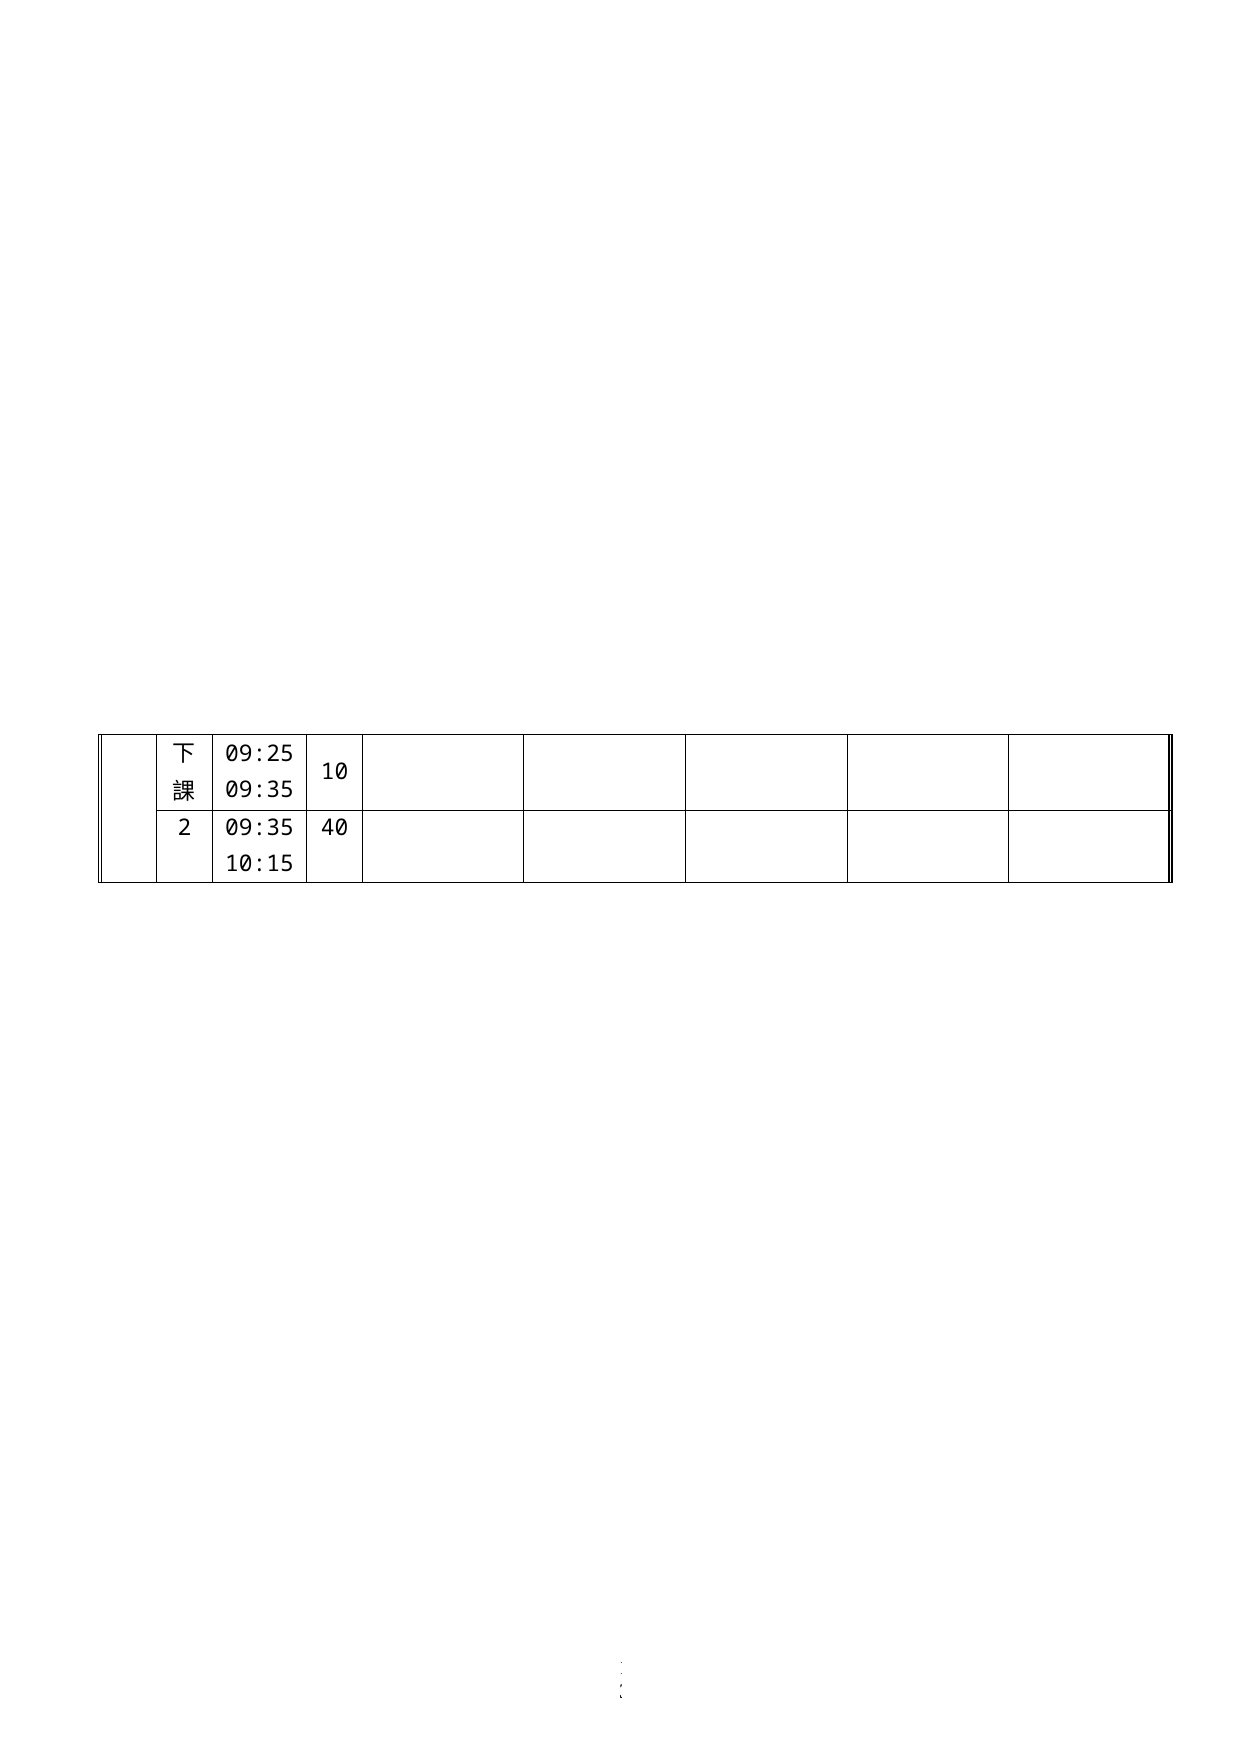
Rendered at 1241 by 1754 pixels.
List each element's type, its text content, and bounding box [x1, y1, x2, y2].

table_cell [848, 735, 1008, 810]
table_cell [1009, 735, 1168, 810]
table_cell [524, 735, 685, 810]
table_cell [848, 811, 1008, 882]
table_cell 09:35 10:15 [213, 811, 306, 882]
table_cell [102, 735, 156, 882]
table_cell [1009, 811, 1168, 882]
table_cell [686, 735, 847, 810]
table_cell [363, 811, 523, 882]
table_cell [524, 811, 685, 882]
table_cell 09:25 09:35 [213, 735, 306, 810]
table_cell [363, 735, 523, 810]
table_cell 下課 [157, 735, 212, 810]
table_cell 10 [307, 735, 362, 810]
table_cell 2 [157, 811, 212, 882]
table_cell 40 [307, 811, 362, 882]
table_cell [686, 811, 847, 882]
